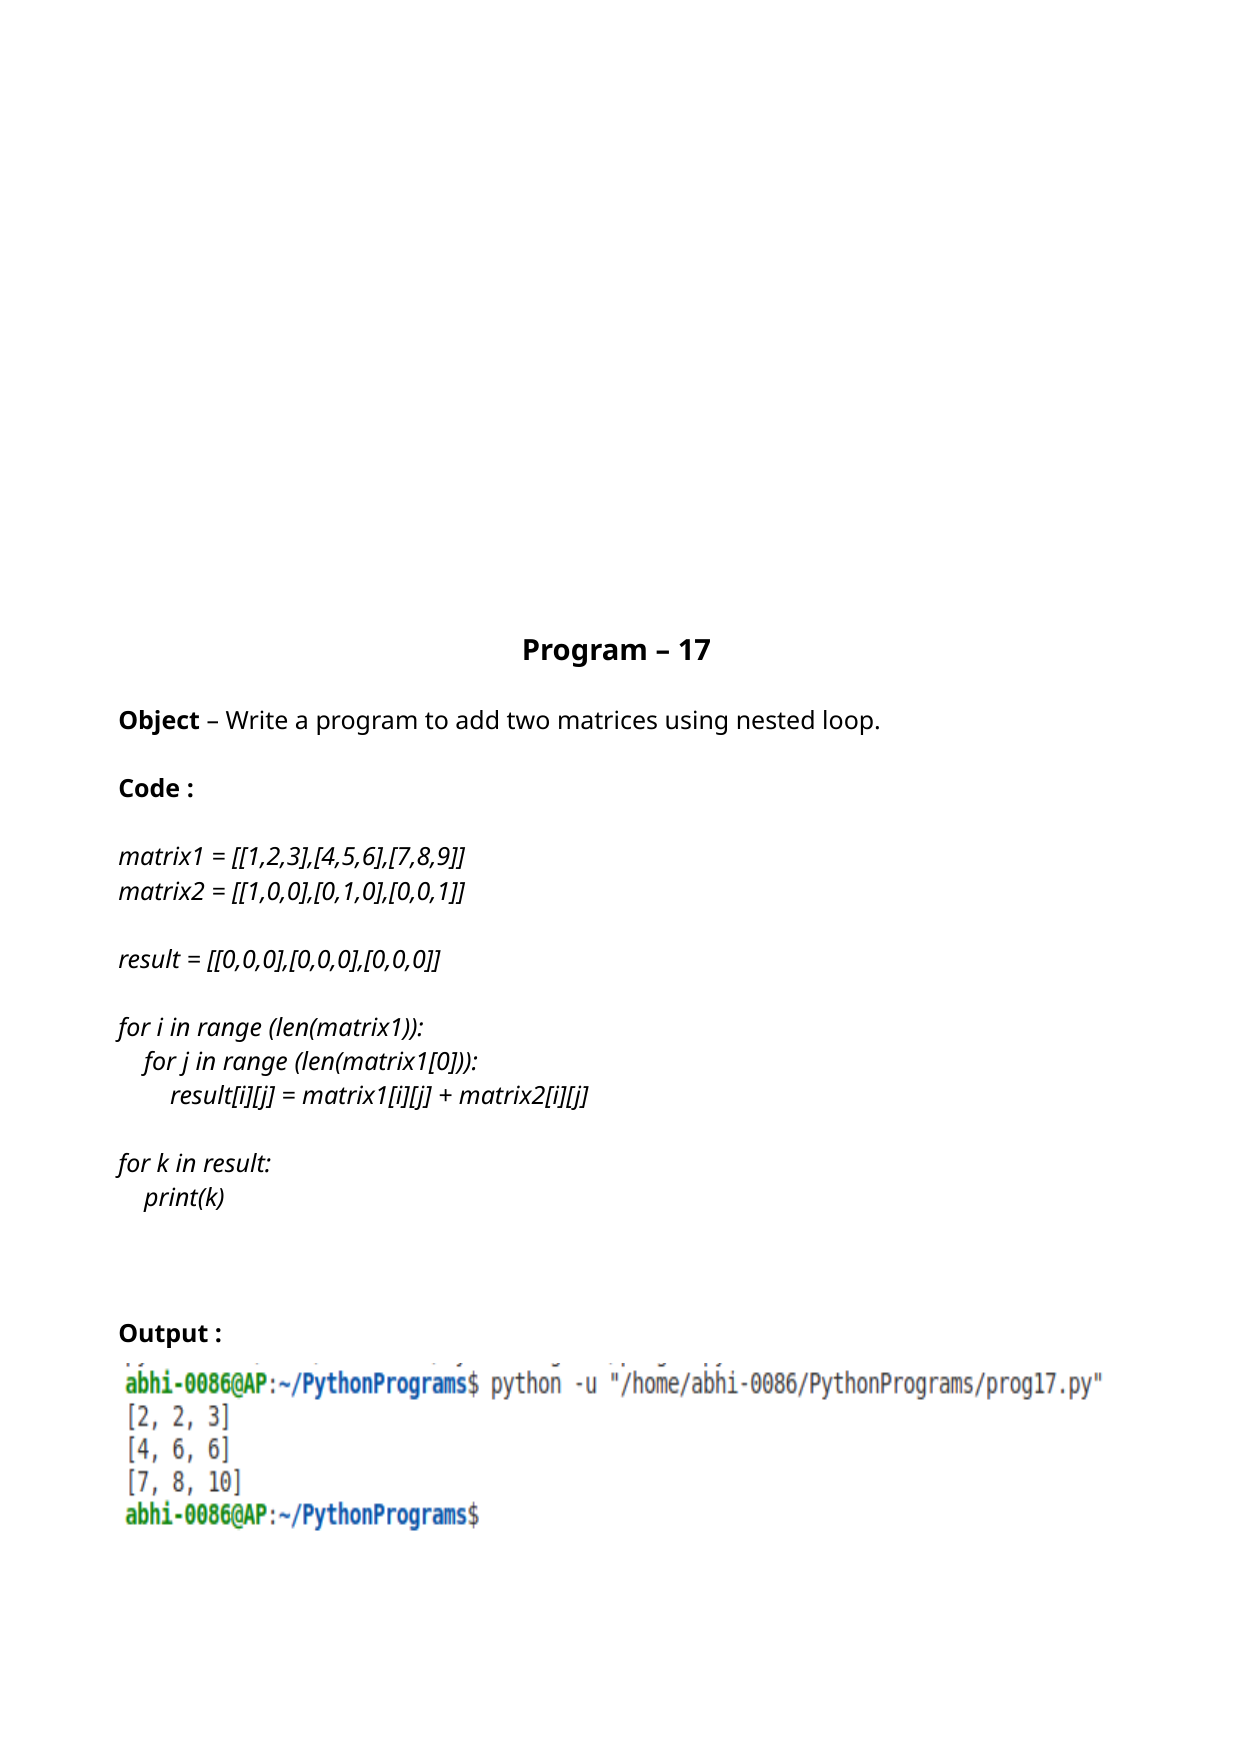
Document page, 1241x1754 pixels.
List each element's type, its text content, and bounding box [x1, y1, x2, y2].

text for k in result: [118, 1146, 1122, 1180]
text Code : [118, 771, 1122, 805]
text result[i][j] = matrix1[i][j] + matrix2[i][j] [118, 1077, 1122, 1112]
text Object – Write a program to add two matrices using nested loop. [118, 703, 1122, 737]
text matrix2 = [[1,0,0],[0,1,0],[0,0,1]] [118, 873, 1122, 907]
text result = [[0,0,0],[0,0,0],[0,0,0]] [118, 941, 1122, 975]
text for j in range (len(matrix1[0])): [118, 1043, 1122, 1077]
text print(k) [118, 1180, 1122, 1214]
text matrix1 = [[1,2,3],[4,5,6],[7,8,9]] [118, 839, 1122, 873]
text Output : [118, 1316, 1122, 1350]
picture [118, 1363, 1123, 1617]
text for i in range (len(matrix1)): [118, 1009, 1122, 1043]
text Program – 17 [118, 629, 1122, 669]
